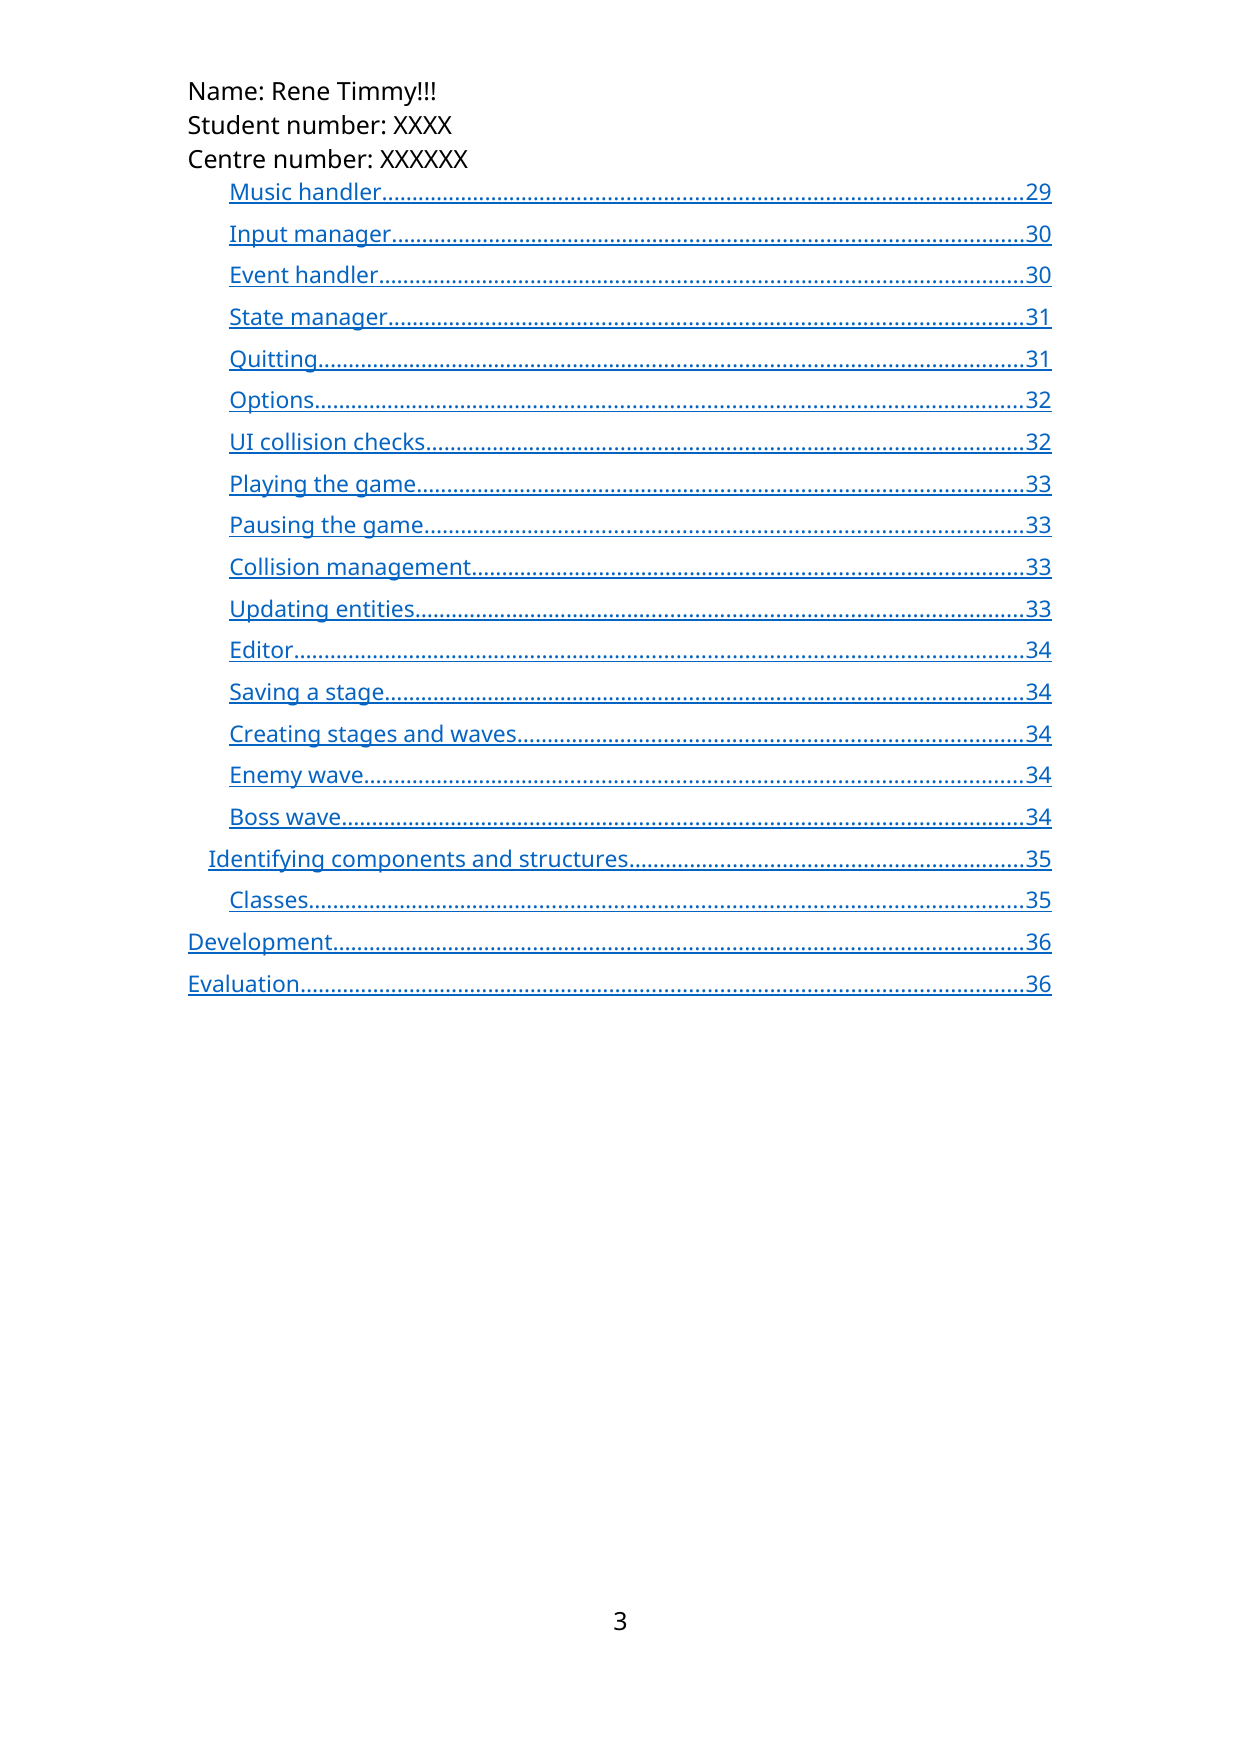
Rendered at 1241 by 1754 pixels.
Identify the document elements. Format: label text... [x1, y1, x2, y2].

text Saving a stage 34 [229, 676, 1053, 707]
text Updating entities 33 [229, 593, 1053, 624]
text UI collision checks 32 [229, 426, 1053, 457]
text Identifying components and structures 35 [208, 843, 1053, 874]
text Evaluation 36 [187, 968, 1053, 999]
text Music handler 29 [229, 176, 1053, 207]
text Classes 35 [229, 884, 1053, 916]
text Development 36 [187, 926, 1053, 957]
text Options 32 [229, 384, 1053, 416]
text Creating stages and waves 34 [229, 718, 1053, 749]
text Editor 34 [229, 634, 1053, 666]
text Collision management 33 [229, 551, 1053, 582]
text Boss wave 34 [229, 801, 1053, 832]
text Playing the game 33 [229, 468, 1053, 499]
text Event handler 30 [229, 259, 1053, 291]
text Enemy wave 34 [229, 759, 1053, 791]
text Quitting 31 [229, 343, 1053, 374]
text Input manager 30 [229, 218, 1053, 249]
text State manager 31 [229, 301, 1053, 332]
text Pausing the game 33 [229, 509, 1053, 541]
